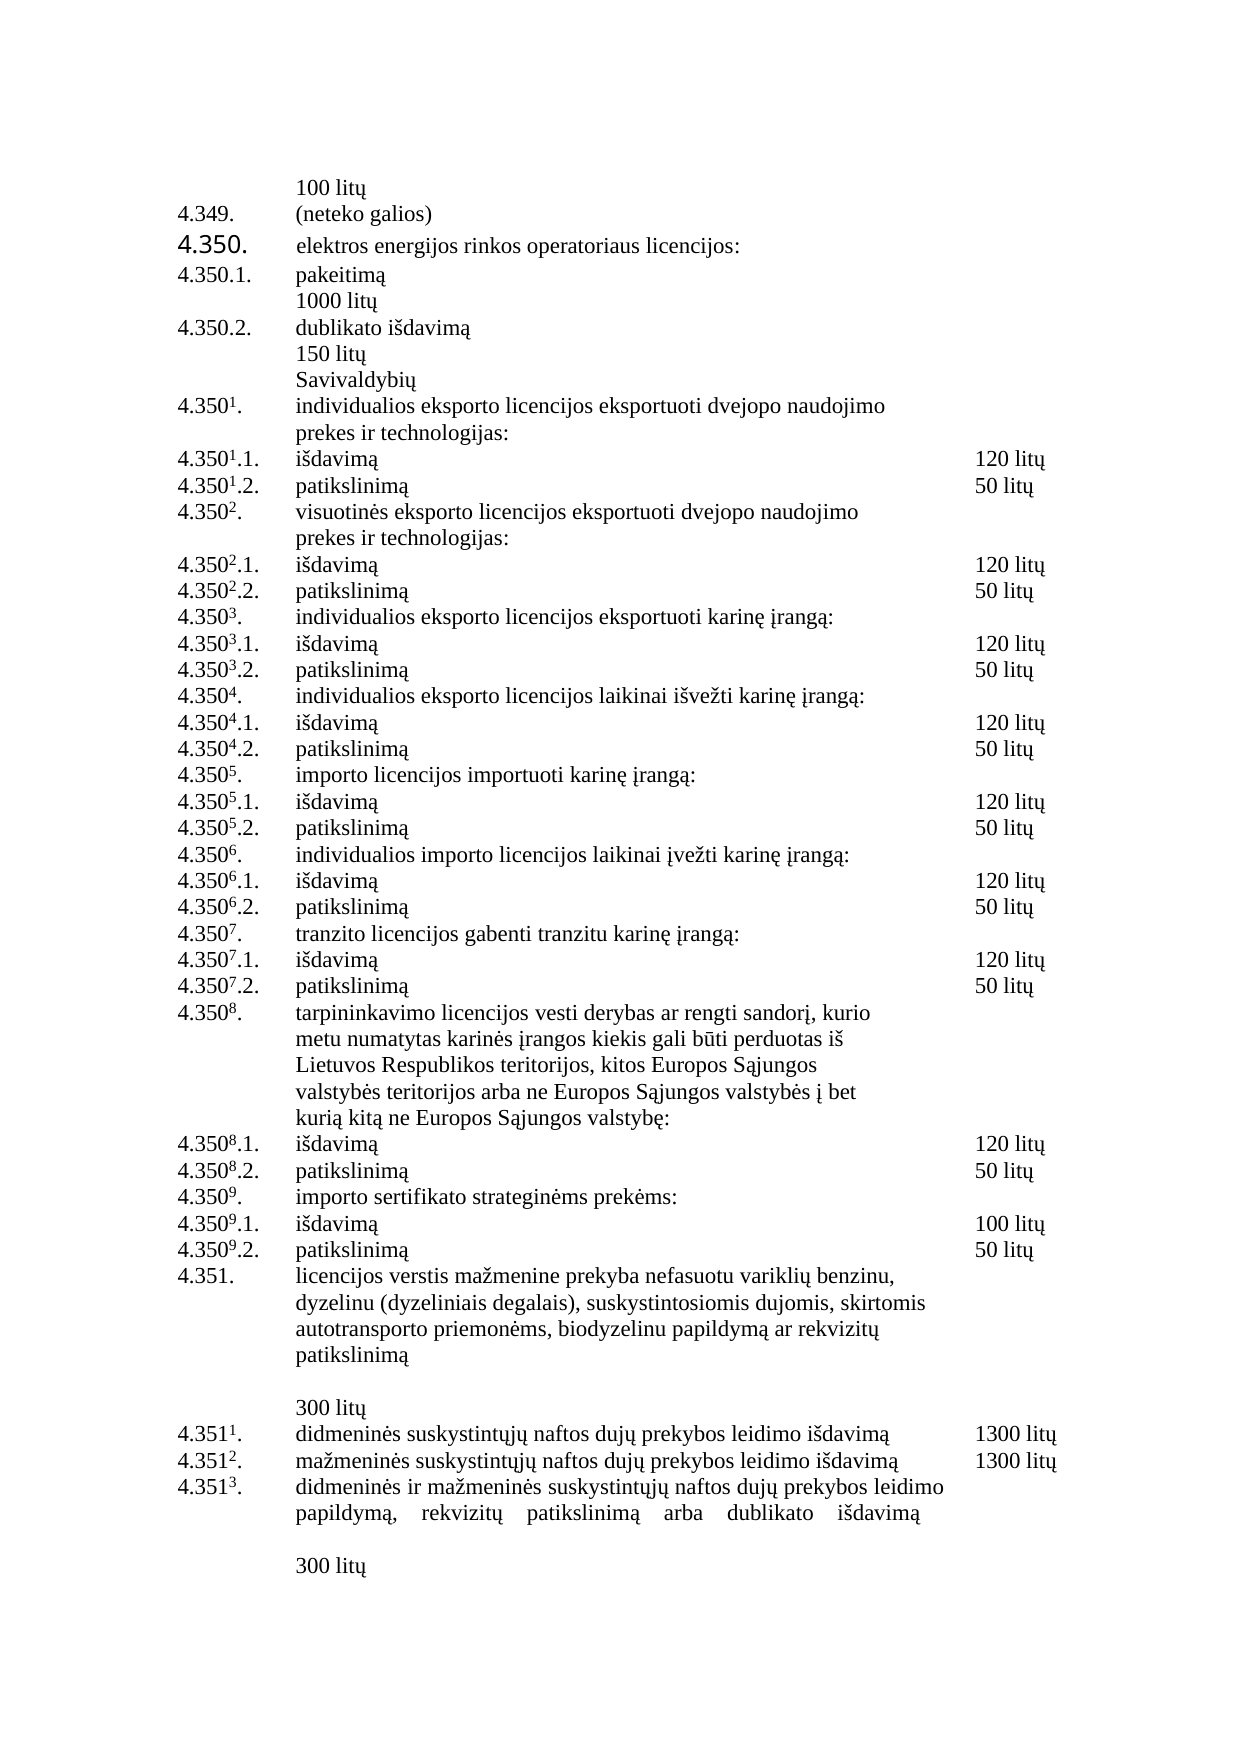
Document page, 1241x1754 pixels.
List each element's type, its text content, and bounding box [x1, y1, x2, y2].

text 4.3503.2. patikslinimą 50 litų [177, 656, 1122, 682]
text 4.351. licencijos verstis mažmenine prekyba nefasuotu variklių benzinu, dyzelinu (dyzeliniais degalais), suskystintosiomis dujomis, skirtomis autotransporto priemonėms, biodyzelinu papildymą ar rekvizitų patikslinimą 300 litų [177, 1262, 945, 1420]
text valstybės teritorijos arba ne Europos Sąjungos valstybės į bet [252, 1078, 1122, 1104]
text 4.3508.2. patikslinimą 50 litų [177, 1157, 1122, 1183]
text 4.3512. mažmeninės suskystintųjų naftos dujų prekybos leidimo išdavimą 1300 litų [177, 1447, 1122, 1473]
text 4.3502.2. patikslinimą 50 litų [177, 577, 1122, 603]
text 100 litų [177, 148, 945, 200]
text prekes ir technologijas: [177, 524, 1122, 551]
text Lietuvos Respublikos teritorijos, kitos Europos Sąjungos [252, 1051, 1122, 1078]
text 4.350.2. dublikato išdavimą 150 litų [177, 313, 945, 366]
text 4.3504.2. patikslinimą 50 litų [177, 735, 1122, 762]
text 4.3504.1. išdavimą 120 litų [177, 709, 1122, 735]
text 4.3502. visuotinės eksporto licencijos eksportuoti dvejopo naudojimo [177, 498, 1122, 524]
text 4.3506.1. išdavimą 120 litų [177, 867, 1122, 893]
text 4.3501.1. išdavimą 120 litų [177, 445, 1122, 472]
text prekes ir technologijas: [177, 419, 1122, 445]
text 4.3511. didmeninės suskystintųjų naftos dujų prekybos leidimo išdavimą 1300 litų [177, 1420, 1122, 1447]
text 4.3513. didmeninės ir mažmeninės suskystintųjų naftos dujų prekybos leidimo papildymą, rekvizitų patikslinimą arba dublikato išdavimą 300 litų [177, 1473, 945, 1578]
text 4.3508. tarpininkavimo licencijos vesti derybas ar rengti sandorį, kurio [177, 999, 1122, 1025]
text 4.3502.1. išdavimą 120 litų [177, 551, 1122, 577]
text 4.3503.1. išdavimą 120 litų [177, 630, 1122, 656]
text 4.3501. individualios eksporto licencijos eksportuoti dvejopo naudojimo [177, 393, 1122, 419]
text Savivaldybių [177, 366, 945, 393]
text metu numatytas karinės įrangos kiekis gali būti perduotas iš [252, 1025, 1122, 1051]
text kurią kitą ne Europos Sąjungos valstybę: [252, 1104, 1122, 1131]
text 4.3509.2. patikslinimą 50 litų [177, 1236, 1122, 1262]
text 4.3504. individualios eksporto licencijos laikinai išvežti karinę įrangą: [177, 682, 1122, 709]
text 4.3505.1. išdavimą 120 litų [177, 788, 1122, 814]
text 4.350.1. pakeitimą 1000 litų [177, 261, 945, 313]
text 4.3503. individualios eksporto licencijos eksportuoti karinę įrangą: [177, 603, 1122, 630]
text 4.3507. tranzito licencijos gabenti tranzitu karinę įrangą: [177, 920, 1122, 946]
text 4.3507.1. išdavimą 120 litų [177, 946, 1122, 972]
text 4.3508.1. išdavimą 120 litų [177, 1131, 1122, 1157]
text 4.349. (neteko galios) [177, 200, 945, 227]
text 4.3509. importo sertifikato strateginėms prekėms: [177, 1183, 1122, 1209]
text 4.3506. individualios importo licencijos laikinai įvežti karinę įrangą: [177, 841, 1122, 867]
text 4.3505.2. patikslinimą 50 litų [177, 814, 1122, 841]
text 4.3506.2. patikslinimą 50 litų [177, 893, 1122, 920]
text 4.3507.2. patikslinimą 50 litų [177, 972, 1122, 999]
list elektros energijos rinkos operatoriaus licencijos: [177, 227, 945, 261]
text 4.3505. importo licencijos importuoti karinę įrangą: [177, 762, 1122, 788]
text 4.3509.1. išdavimą 100 litų [177, 1209, 1122, 1236]
text 4.3501.2. patikslinimą 50 litų [177, 472, 1122, 498]
